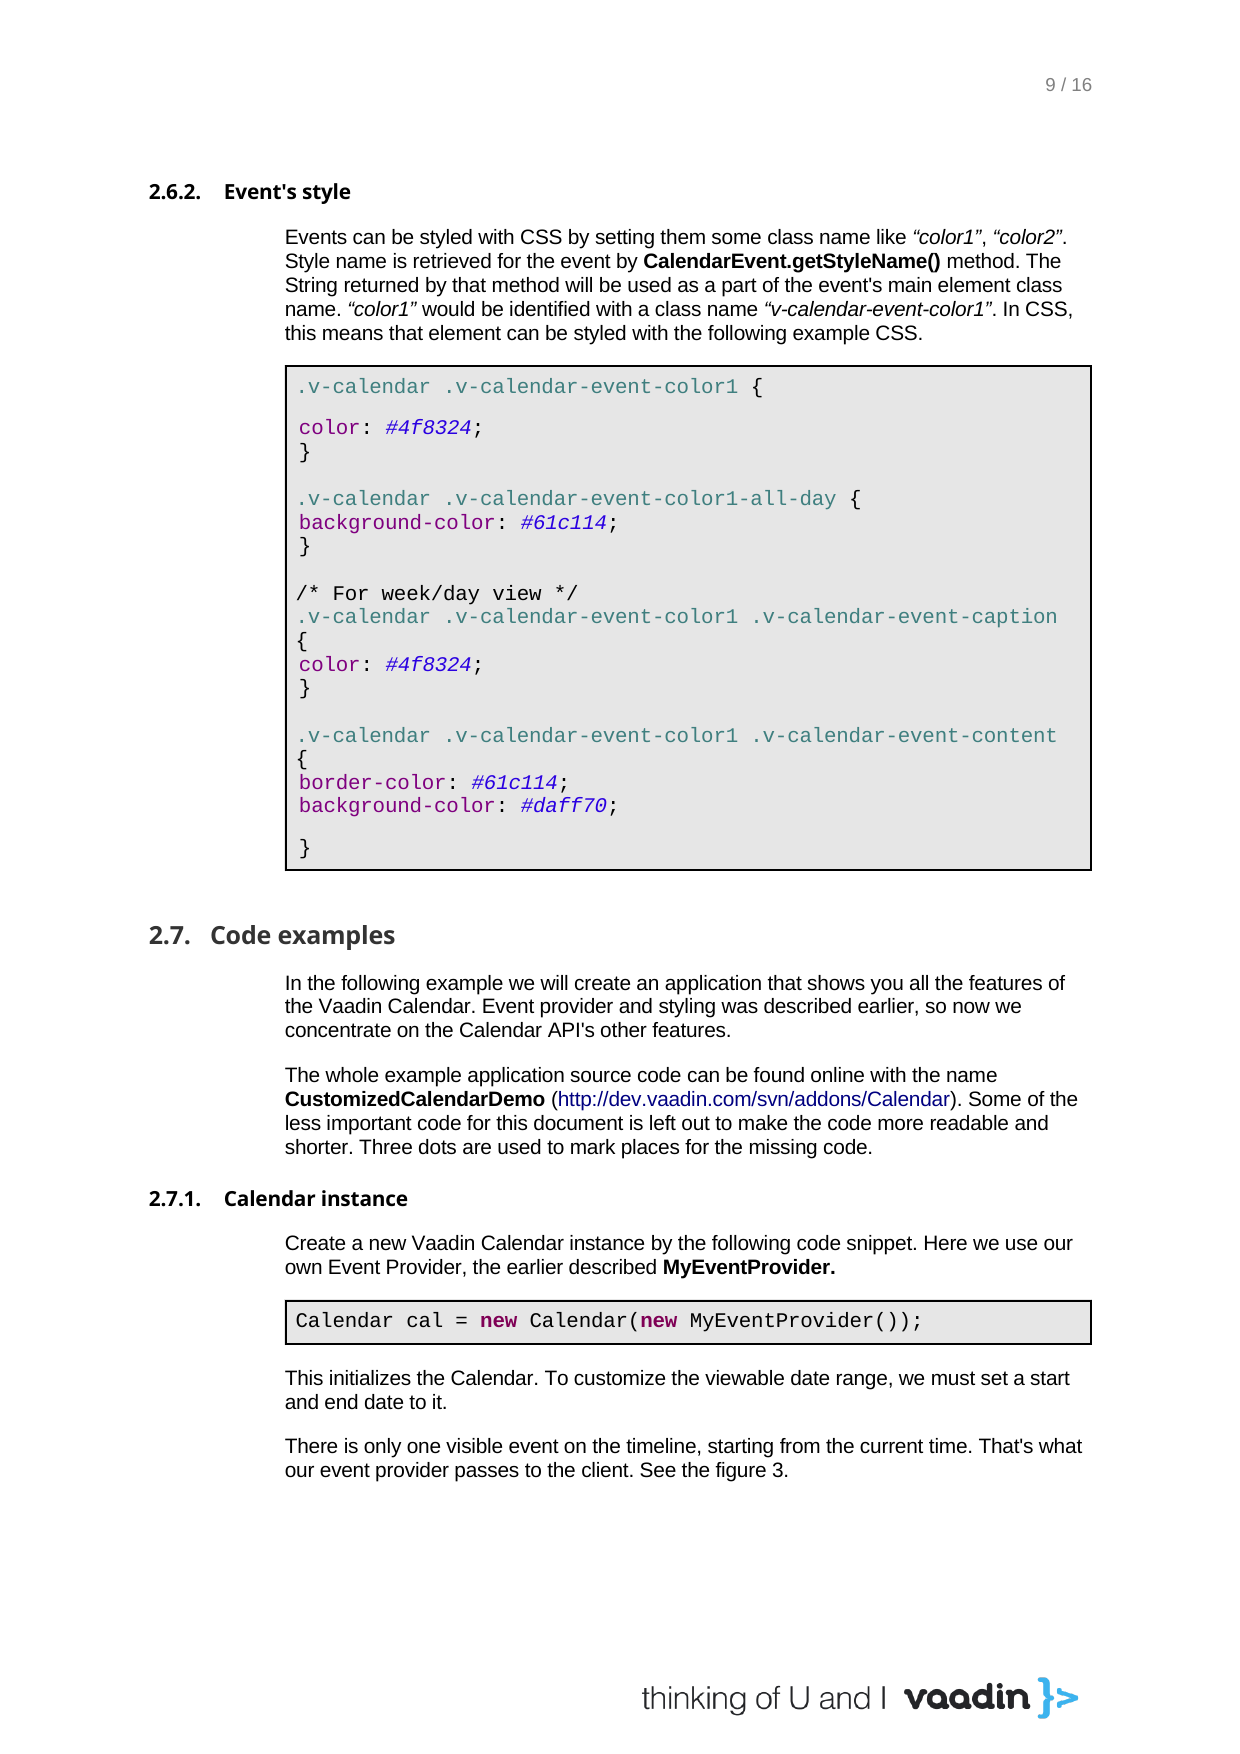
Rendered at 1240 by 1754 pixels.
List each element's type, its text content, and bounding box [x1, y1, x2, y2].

text Events can be styled with CSS by setting them some class name like “color1”, “color2”. Style name is retrieved for the event by CalendarEvent.getStyleName() method. The String returned by that method will be used as a part of the event's main element class name. “color1” would be identified with a class name “v-calendar-event-color1”. In CSS, this means that element can be styled with the following example CSS. [284, 224, 1092, 344]
text .v-calendar .v-calendar-event-color1 .v-calendar-event-content { [287, 724, 1090, 772]
subtitle Code examples [149, 917, 1092, 952]
text This initializes the Calendar. To customize the viewable date range, we must set a start and end date to it. [284, 1366, 1092, 1414]
text } [287, 677, 1090, 701]
text } [287, 535, 1090, 559]
text } [287, 441, 1090, 464]
text .v-calendar .v-calendar-event-color1 .v-calendar-event-caption { [287, 606, 1090, 654]
text The whole example application source code can be found online with the name CustomizedCalendarDemo (http://dev.vaadin.com/svn/addons/Calendar). Some of the less important code for this document is left out to make the code more readable and shorter. Three dots are used to mark places for the missing code. [284, 1063, 1092, 1159]
picture [641, 1673, 1081, 1721]
text Calendar cal = new Calendar(new MyEventProvider()); [287, 1302, 1090, 1343]
text background-color: #61c114; [287, 512, 1090, 535]
subtitle Calendar instance [149, 1184, 1092, 1212]
text } [287, 828, 1090, 869]
text .v-calendar .v-calendar-event-color1 { [287, 367, 1090, 408]
subtitle Event's style [149, 177, 1092, 206]
text color: #4f8324; [287, 408, 1090, 441]
text /* For week/day view */ [287, 583, 1090, 606]
text .v-calendar .v-calendar-event-color1-all-day { [287, 488, 1090, 512]
text Create a new Vaadin Calendar instance by the following code snippet. Here we use our own Event Provider, the earlier described MyEventProvider. [284, 1231, 1092, 1279]
text In the following example we will create an application that shows you all the features of the Vaadin Calendar. Event provider and styling was described earlier, so now we concentrate on the Calendar API's other features. [284, 970, 1092, 1042]
text There is only one visible event on the timeline, starting from the current time. That's what our event provider passes to the client. See the figure 3. [284, 1434, 1092, 1482]
text color: #4f8324; [287, 654, 1090, 677]
text border-color: #61c114; [287, 772, 1090, 796]
text background-color: #daff70; [287, 796, 1090, 828]
